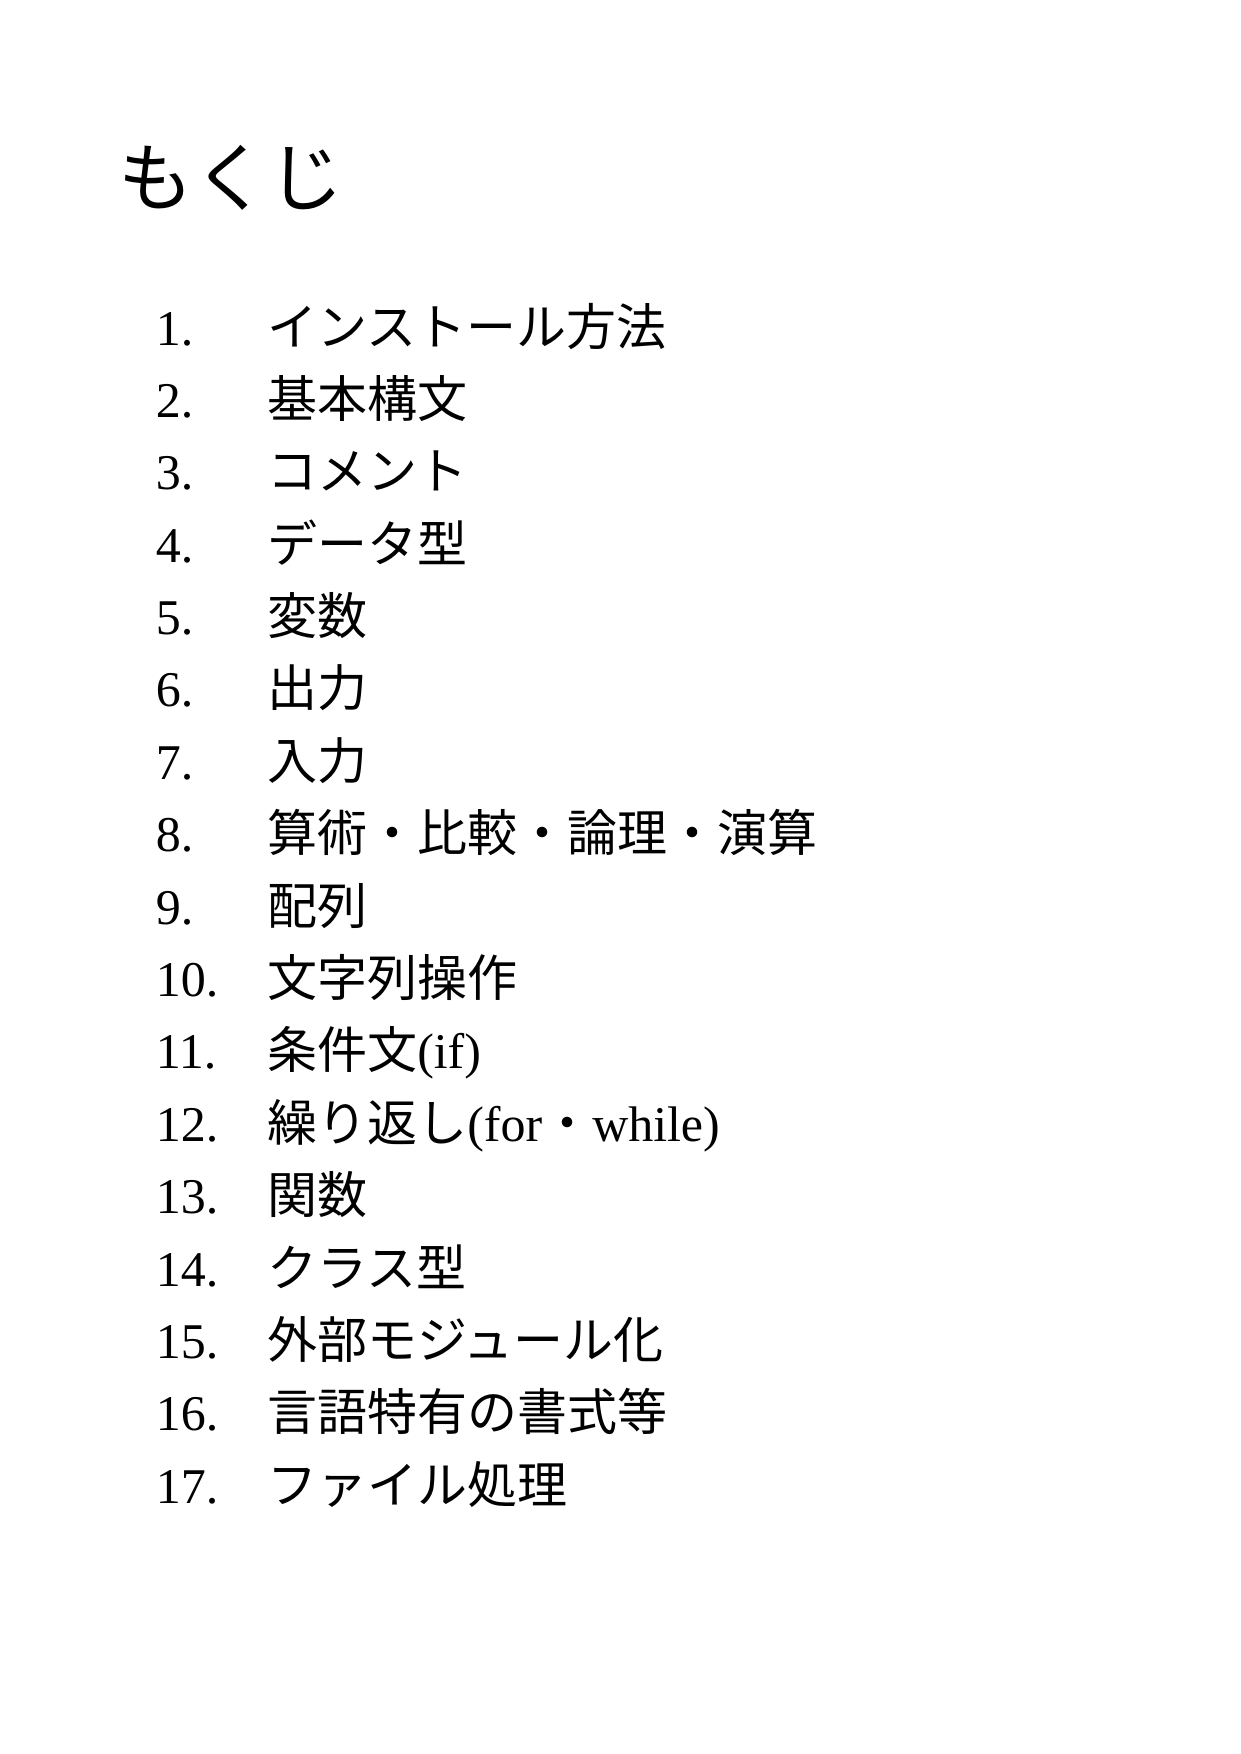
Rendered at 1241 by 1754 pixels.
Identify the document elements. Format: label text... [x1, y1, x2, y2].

list 文字列操作 [156, 938, 1122, 1011]
list インストール方法 [156, 287, 1122, 359]
list 条件文(if) [156, 1011, 1122, 1083]
list コメント [156, 432, 1122, 504]
list 関数 [156, 1156, 1122, 1228]
list 言語特有の書式等 [156, 1373, 1122, 1445]
list 変数 [156, 576, 1122, 649]
list 入力 [156, 721, 1122, 794]
list 外部モジュール化 [156, 1300, 1122, 1373]
list 配列 [156, 866, 1122, 938]
text もくじ [118, 118, 1122, 227]
list クラス型 [156, 1228, 1122, 1300]
list ファイル処理 [156, 1445, 1122, 1518]
list 基本構文 [156, 359, 1122, 432]
list 繰り返し(for・while) [156, 1083, 1122, 1156]
list 出力 [156, 649, 1122, 721]
list 算術・比較・論理・演算 [156, 794, 1122, 866]
list データ型 [156, 504, 1122, 576]
